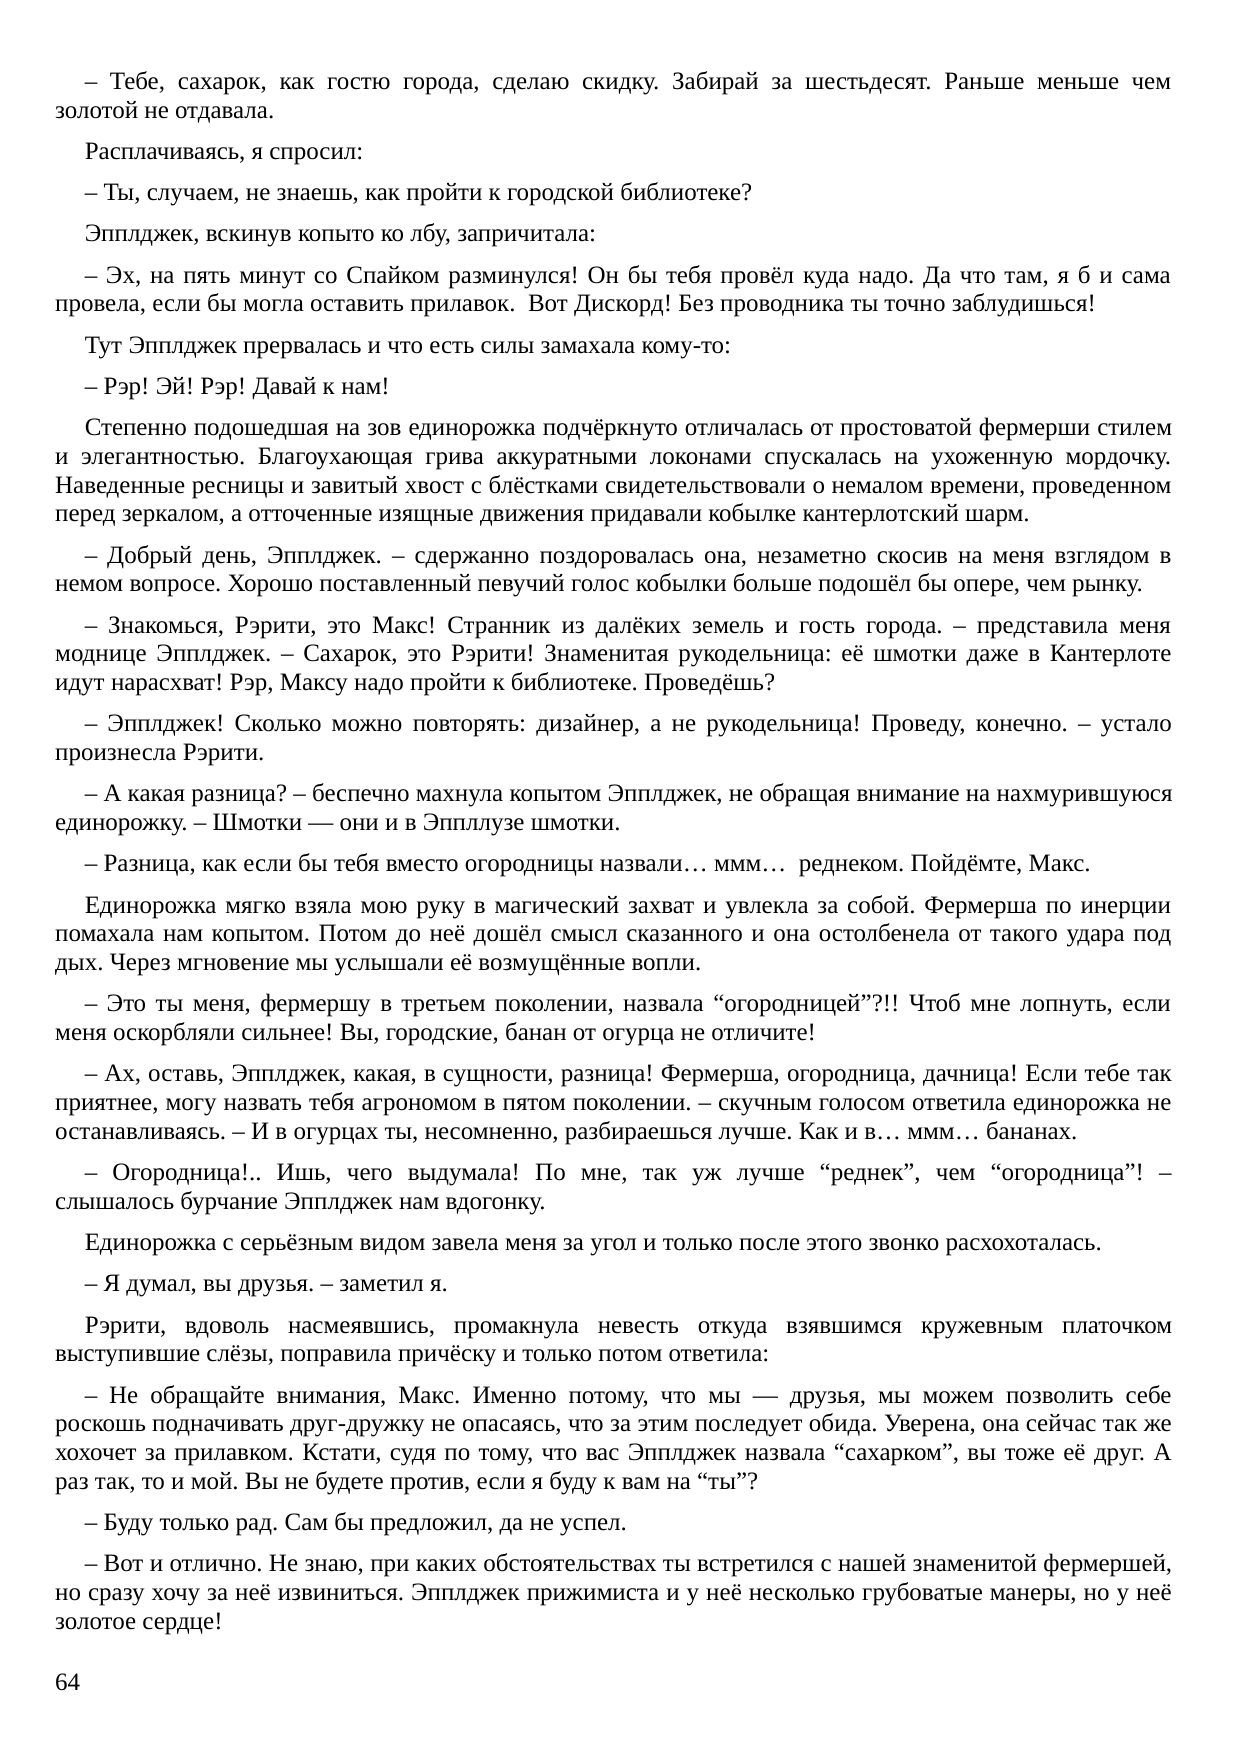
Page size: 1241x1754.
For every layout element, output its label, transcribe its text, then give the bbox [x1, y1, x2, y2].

text Единорожка с серьёзным видом завела меня за угол и только после этого звонко расхохоталась. [55, 1227, 1173, 1256]
text – Ты, случаем, не знаешь, как пройти к городской библиотеке? [55, 177, 1173, 206]
text Тут Эпплджек прервалась и что есть силы замахала кому-то: [55, 330, 1173, 358]
text Степенно подошедшая на зов единорожка подчёркнуто отличалась от простоватой фермерши стилем и элегантностью. Благоухающая грива аккуратными локонами спускалась на ухоженную мордочку. Наведенные ресницы и завитый хвост с блёстками свидетельствовали о немалом времени, проведенном перед зеркалом, а отточенные изящные движения придавали кобылке кантерлотский шарм. [55, 412, 1173, 527]
text – Это ты меня, фермершу в третьем поколении, назвала “огородницей”?!! Чтоб мне лопнуть, если меня оскорбляли сильнее! Вы, городские, банан от огурца не отличите! [55, 988, 1173, 1046]
text – Рэр! Эй! Рэр! Давай к нам! [55, 371, 1173, 400]
text – Буду только рад. Сам бы предложил, да не успел. [55, 1507, 1173, 1536]
text – Добрый день, Эпплджек. – сдержанно поздоровалась она, незаметно скосив на меня взглядом в немом вопросе. Хорошо поставленный певучий голос кобылки больше подошёл бы опере, чем рынку. [55, 540, 1173, 597]
text – Огородница!.. Ишь, чего выдумала! По мне, так уж лучше “реднек”, чем “огородница”! – слышалось бурчание Эпплджек нам вдогонку. [55, 1157, 1173, 1215]
text – Ах, оставь, Эпплджек, какая, в сущности, разница! Фермерша, огородница, дачница! Если тебе так приятнее, могу назвать тебя агрономом в пятом поколении. – скучным голосом ответила единорожка не останавливаясь. – И в огурцах ты, несомненно, разбираешься лучше. Как и в… ммм… бананах. [55, 1058, 1173, 1145]
text – Разница, как если бы тебя вместо огородницы назвали… ммм… реднеком. Пойдёмте, Макс. [55, 848, 1173, 877]
text – Я думал, вы друзья. – заметил я. [55, 1268, 1173, 1297]
text – Не обращайте внимания, Макс. Именно потому, что мы — друзья, мы можем позволить себе роскошь подначивать друг-дружку не опасаясь, что за этим последует обида. Уверена, она сейчас так же хохочет за прилавком. Кстати, судя по тому, что вас Эпплджек назвала “сахарком”, вы тоже её друг. А раз так, то и мой. Вы не будете против, если я буду к вам на “ты”? [55, 1380, 1173, 1495]
text Рэрити, вдоволь насмеявшись, промакнула невесть откуда взявшимся кружевным платочком выступившие слёзы, поправила причёску и только потом ответила: [55, 1310, 1173, 1367]
text – Вот и отлично. Не знаю, при каких обстоятельствах ты встретился с нашей знаменитой фермершей, но сразу хочу за неё извиниться. Эпплджек прижимиста и у неё несколько грубоватые манеры, но у неё золотое сердце! [55, 1548, 1173, 1635]
text – Эх, на пять минут со Спайком разминулся! Он бы тебя провёл куда надо. Да что там, я б и сама провела, если бы могла оставить прилавок. Вот Дискорд! Без проводника ты точно заблудишься! [55, 260, 1173, 317]
text Единорожка мягко взяла мою руку в магический захват и увлекла за собой. Фермерша по инерции помахала нам копытом. Потом до неё дошёл смысл сказанного и она остолбенела от такого удара под дых. Через мгновение мы услышали её возмущённые вопли. [55, 890, 1173, 976]
text – А какая разница? – беспечно махнула копытом Эпплджек, не обращая внимание на нахмурившуюся единорожку. – Шмотки — они и в Эппллузе шмотки. [55, 778, 1173, 836]
text – Эпплджек! Сколько можно повторять: дизайнер, а не рукодельница! Проведу, конечно. – устало произнесла Рэрити. [55, 708, 1173, 766]
text – Тебе, сахарок, как гостю города, сделаю скидку. Забирай за шестьдесят. Раньше меньше чем золотой не отдавала. [55, 66, 1173, 123]
text Расплачиваясь, я спросил: [55, 136, 1173, 165]
text – Знакомься, Рэрити, это Макс! Странник из далёких земель и гость города. – представила меня моднице Эпплджек. – Сахарок, это Рэрити! Знаменитая рукодельница: её шмотки даже в Кантерлоте идут нарасхват! Рэр, Максу надо пройти к библиотеке. Проведёшь? [55, 610, 1173, 696]
text Эпплджек, вскинув копыто ко лбу, запричитала: [55, 218, 1173, 247]
